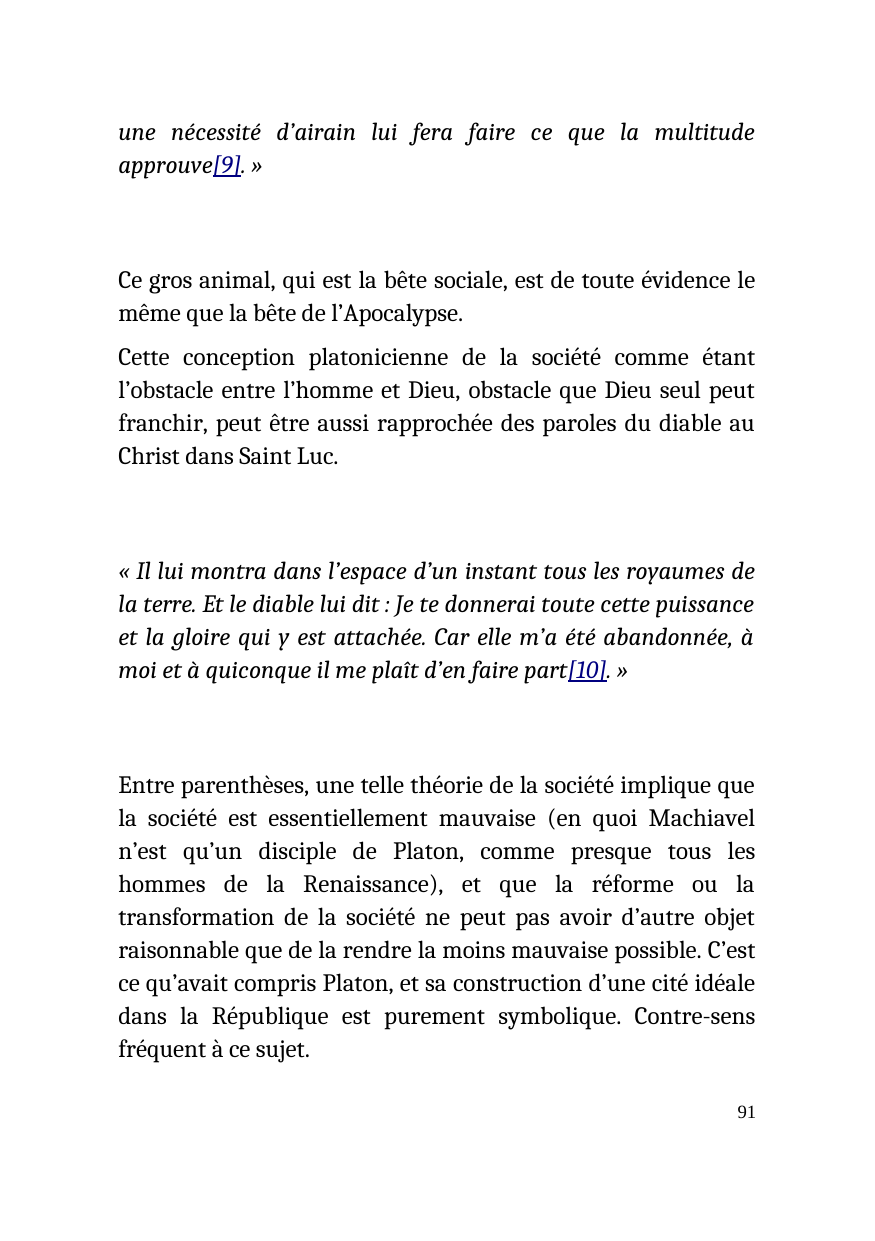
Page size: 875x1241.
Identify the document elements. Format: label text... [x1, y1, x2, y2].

text Ce gros animal, qui est la bête sociale, est de toute évidence le même que la bête de l’Apocalypse. [118, 266, 756, 328]
text Cette conception platonicienne de la société comme étant l’obstacle entre l’homme et Dieu, obstacle que Dieu seul peut franchir, peut être aussi rapprochée des paroles du diable au Christ dans Saint Luc. [118, 343, 756, 471]
text Entre parenthèses, une telle théorie de la société implique que la société est essentiellement mauvaise (en quoi Machiavel n’est qu’un disciple de Platon, comme presque tous les hommes de la Renaissance), et que la réforme ou la transformation de la société ne peut pas avoir d’autre objet raisonnable que de la rendre la moins mauvaise possible. C’est ce qu’avait compris Platon, et sa construction d’une cité idéale dans la République est purement symbolique. Contre-sens fréquent à ce sujet. [118, 771, 756, 1064]
text « Il lui montra dans l’espace d’un instant tous les royaumes de la terre. Et le diable lui dit : Je te donnerai toute cette puissance et la gloire qui y est attachée. Car elle m’a été abandonnée, à moi et à quiconque il me plaît d’en faire part[10]. » [118, 557, 756, 685]
text une nécessité d’airain lui fera faire ce que la multitude approuve[9]. » [118, 118, 756, 180]
